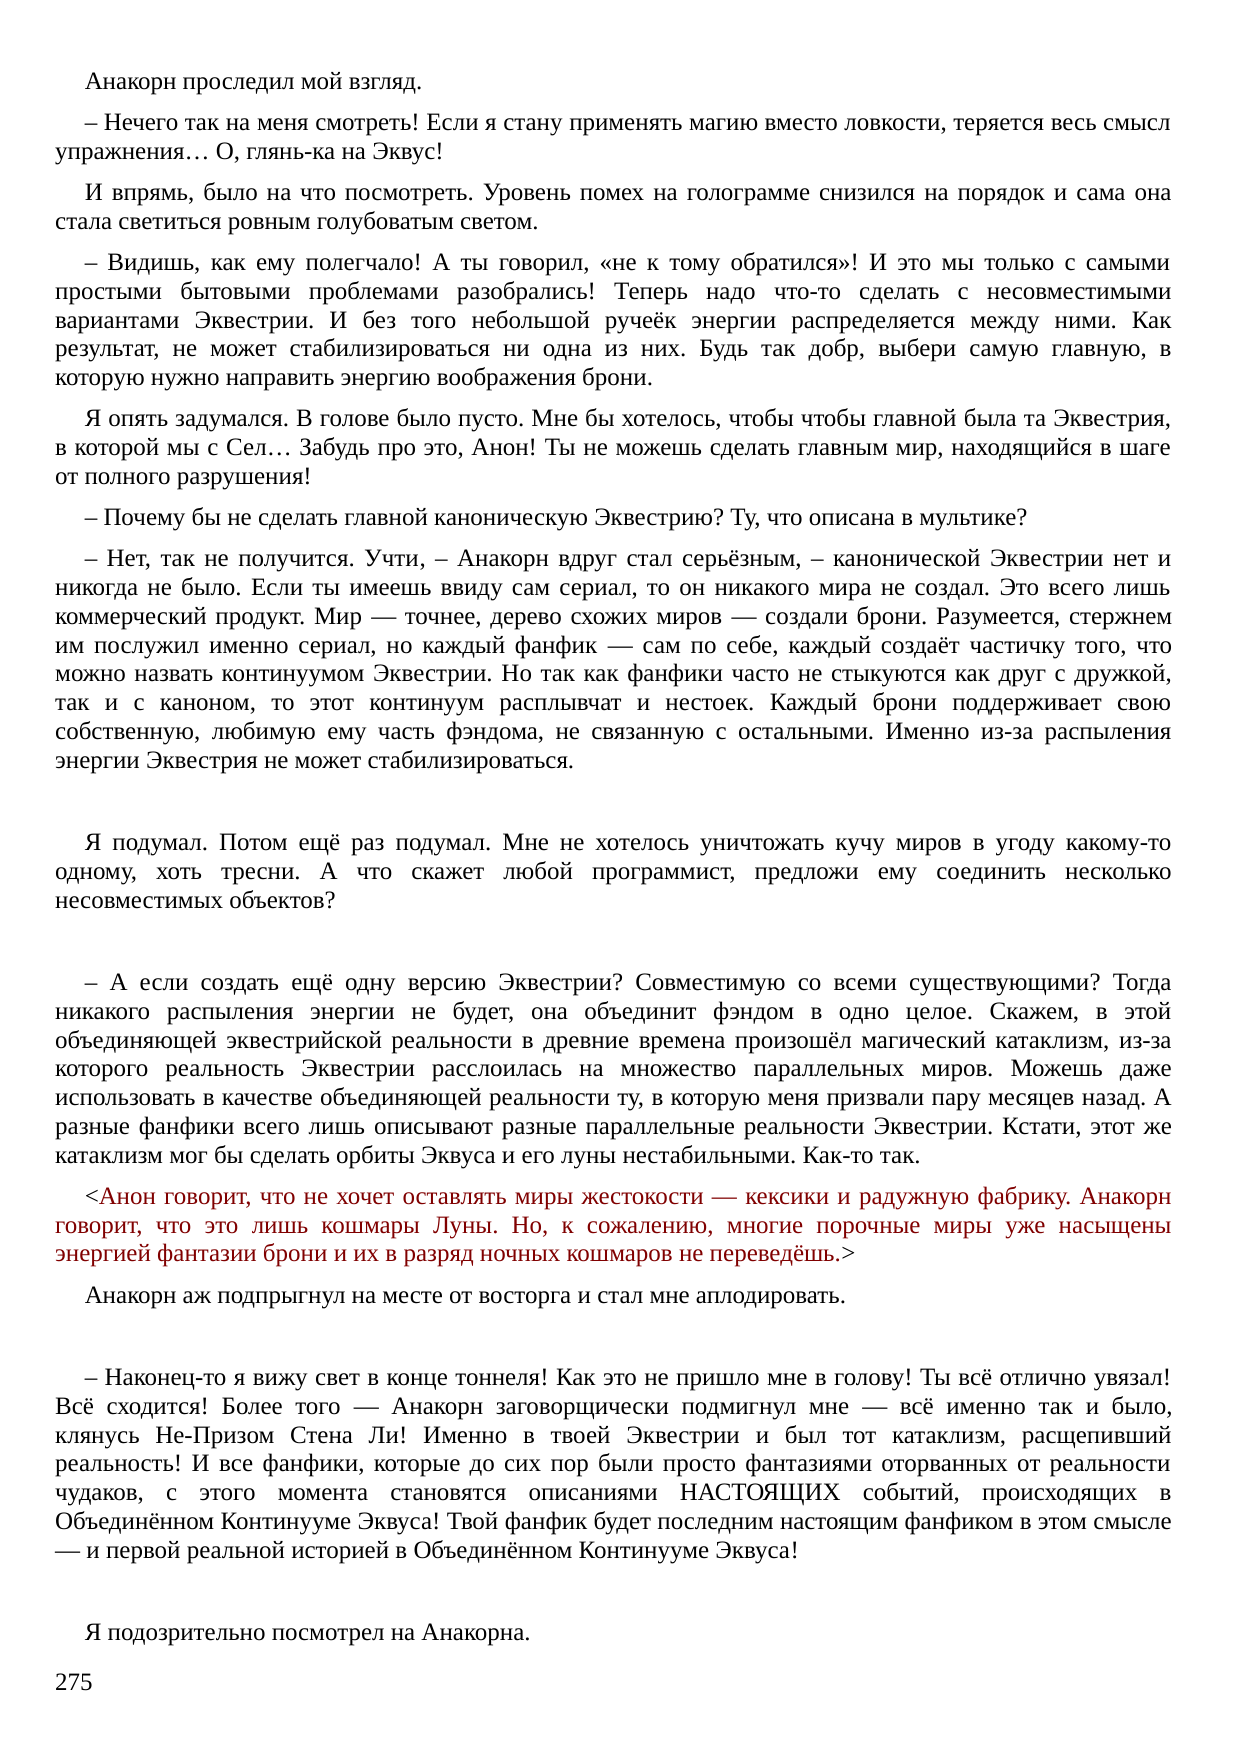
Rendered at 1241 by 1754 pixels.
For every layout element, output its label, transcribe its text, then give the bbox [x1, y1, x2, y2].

text – Почему бы не сделать главной каноническую Эквестрию? Ту, что описана в мультике? [55, 502, 1173, 531]
text – Видишь, как ему полегчало! А ты говорил, «не к тому обратился»! И это мы только с самыми простыми бытовыми проблемами разобрались! Теперь надо что-то сделать с несовместимыми вариантами Эквестрии. И без того небольшой ручеёк энергии распределяется между ними. Как результат, не может стабилизироваться ни одна из них. Будь так добр, выбери самую главную, в которую нужно направить энергию воображения брони. [55, 247, 1173, 391]
text Анакорн проследил мой взгляд. [55, 66, 1173, 95]
text – Наконец-то я вижу свет в конце тоннеля! Как это не пришло мне в голову! Ты всё отлично увязал! Всё сходится! Более того — Анакорн заговорщически подмигнул мне — всё именно так и было, клянусь Не-Призом Стена Ли! Именно в твоей Эквестрии и был тот катаклизм, расщепивший реальность! И все фанфики, которые до сих пор были просто фантазиями оторванных от реальности чудаков, с этого момента становятся описаниями НАСТОЯЩИХ событий, происходящих в Объединённом Континууме Эквуса! Твой фанфик будет последним настоящим фанфиком в этом смысле — и первой реальной историей в Объединённом Континууме Эквуса! [55, 1362, 1173, 1563]
text – Нет, так не получится. Учти, – Анакорн вдруг стал серьёзным, – канонической Эквестрии нет и никогда не было. Если ты имеешь ввиду сам сериал, то он никакого мира не создал. Это всего лишь коммерческий продукт. Мир — точнее, дерево схожих миров — создали брони. Разумеется, стержнем им послужил именно сериал, но каждый фанфик — сам по себе, каждый создаёт частичку того, что можно назвать континуумом Эквестрии. Но так как фанфики часто не стыкуются как друг с дружкой, так и с каноном, то этот континуум расплывчат и нестоек. Каждый брони поддерживает свою собственную, любимую ему часть фэндома, не связанную с остальными. Именно из-за распыления энергии Эквестрия не может стабилизироваться. [55, 543, 1173, 773]
text И впрямь, было на что посмотреть. Уровень помех на голограмме снизился на порядок и сама она стала светиться ровным голубоватым светом. [55, 177, 1173, 235]
text <Анон говорит, что не хочет оставлять миры жестокости — кексики и радужную фабрику. Анакорн говорит, что это лишь кошмары Луны. Но, к сожалению, многие порочные миры уже насыщены энергией фантазии брони и их в разряд ночных кошмаров не переведёшь.> [55, 1181, 1173, 1267]
text – Нечего так на меня смотреть! Если я стану применять магию вместо ловкости, теряется весь смысл упражнения… О, глянь-ка на Эквус! [55, 107, 1173, 165]
text Я опять задумался. В голове было пусто. Мне бы хотелось, чтобы чтобы главной была та Эквестрия, в которой мы с Сел… Забудь про это, Анон! Ты не можешь сделать главным мир, находящийся в шаге от полного разрушения! [55, 403, 1173, 490]
text – А если создать ещё одну версию Эквестрии? Совместимую со всеми существующими? Тогда никакого распыления энергии не будет, она объединит фэндом в одно целое. Скажем, в этой объединяющей эквестрийской реальности в древние времена произошёл магический катаклизм, из-за которого реальность Эквестрии расслоилась на множество параллельных миров. Можешь даже использовать в качестве объединяющей реальности ту, в которую меня призвали пару месяцев назад. А разные фанфики всего лишь описывают разные параллельные реальности Эквестрии. Кстати, этот же катаклизм мог бы сделать орбиты Эквуса и его луны нестабильными. Как-то так. [55, 967, 1173, 1168]
text Я подумал. Потом ещё раз подумал. Мне не хотелось уничтожать кучу миров в угоду какому-то одному, хоть тресни. А что скажет любой программист, предложи ему соединить несколько несовместимых объектов? [55, 827, 1173, 913]
text Анакорн аж подпрыгнул на месте от восторга и стал мне аплодировать. [55, 1280, 1173, 1308]
text Я подозрительно посмотрел на Анакорна. [55, 1617, 1173, 1646]
